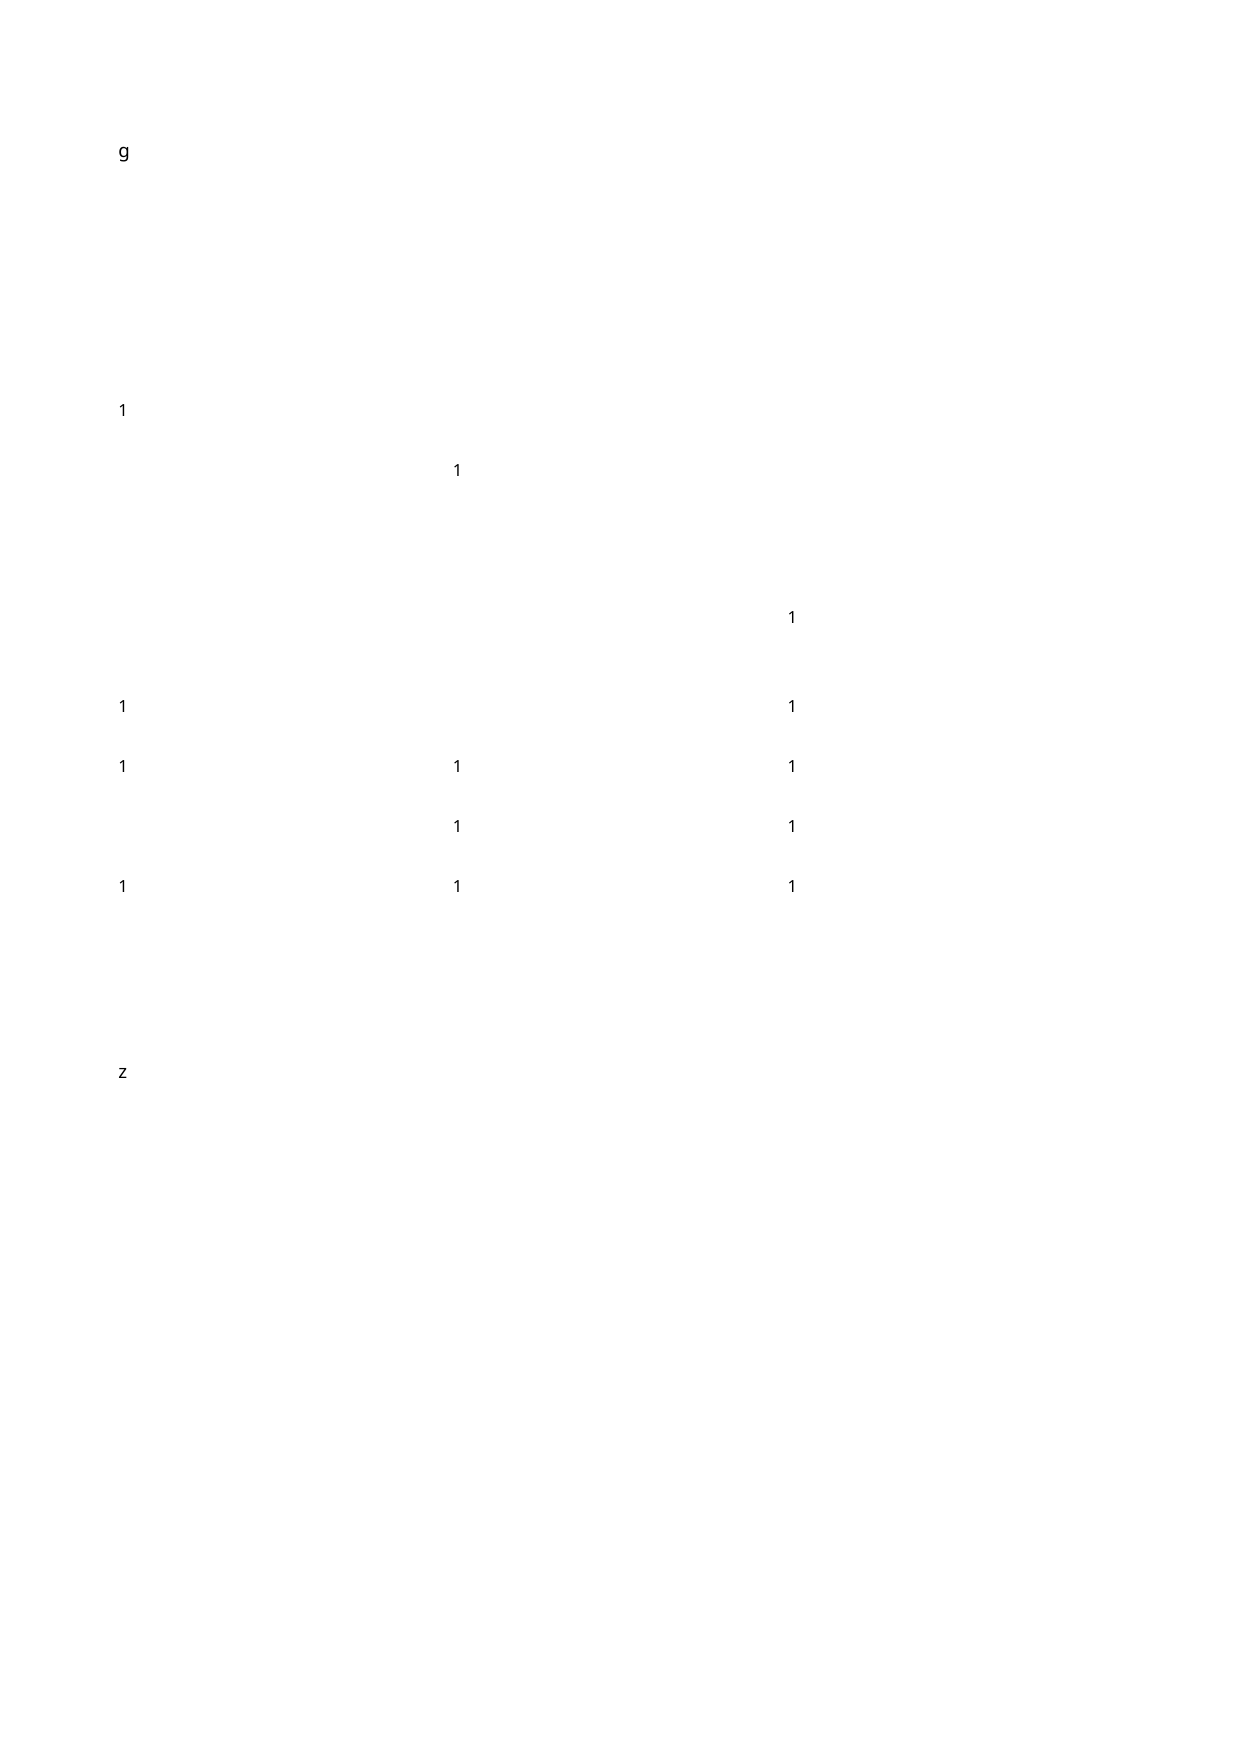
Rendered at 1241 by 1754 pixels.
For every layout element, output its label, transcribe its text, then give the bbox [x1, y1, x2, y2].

table_cell [118, 440, 453, 500]
table_cell [453, 647, 787, 676]
table_cell [788, 500, 1122, 529]
table_cell [118, 647, 453, 676]
table_cell [788, 529, 1122, 558]
table_cell 1 [453, 440, 787, 500]
table_cell [118, 500, 453, 529]
table_cell 1 [453, 856, 787, 916]
table_cell [788, 440, 1122, 500]
table_cell [453, 529, 787, 558]
text z [118, 1059, 1122, 1084]
table_cell 1 [788, 856, 1122, 916]
table_cell [453, 558, 787, 587]
table_cell 1 [118, 676, 453, 736]
table_cell [118, 587, 453, 647]
table_cell 1 [788, 796, 1122, 856]
text g [118, 137, 1122, 162]
table_cell 1 [118, 736, 453, 796]
table_cell 1 [453, 736, 787, 796]
table_cell 1 [788, 736, 1122, 796]
table_cell 1 [118, 856, 453, 916]
table_cell [788, 558, 1122, 587]
table_cell 1 [788, 587, 1122, 647]
table_header [788, 380, 1122, 440]
table_cell [453, 500, 787, 529]
table_cell [118, 529, 453, 558]
table_cell [453, 676, 787, 736]
table_cell [453, 587, 787, 647]
table_cell [788, 647, 1122, 676]
table_header [453, 380, 787, 440]
table_cell 1 [453, 796, 787, 856]
table_cell 1 [788, 676, 1122, 736]
table_header 1 [118, 380, 453, 440]
table_cell [118, 558, 453, 587]
table_cell [118, 796, 453, 856]
